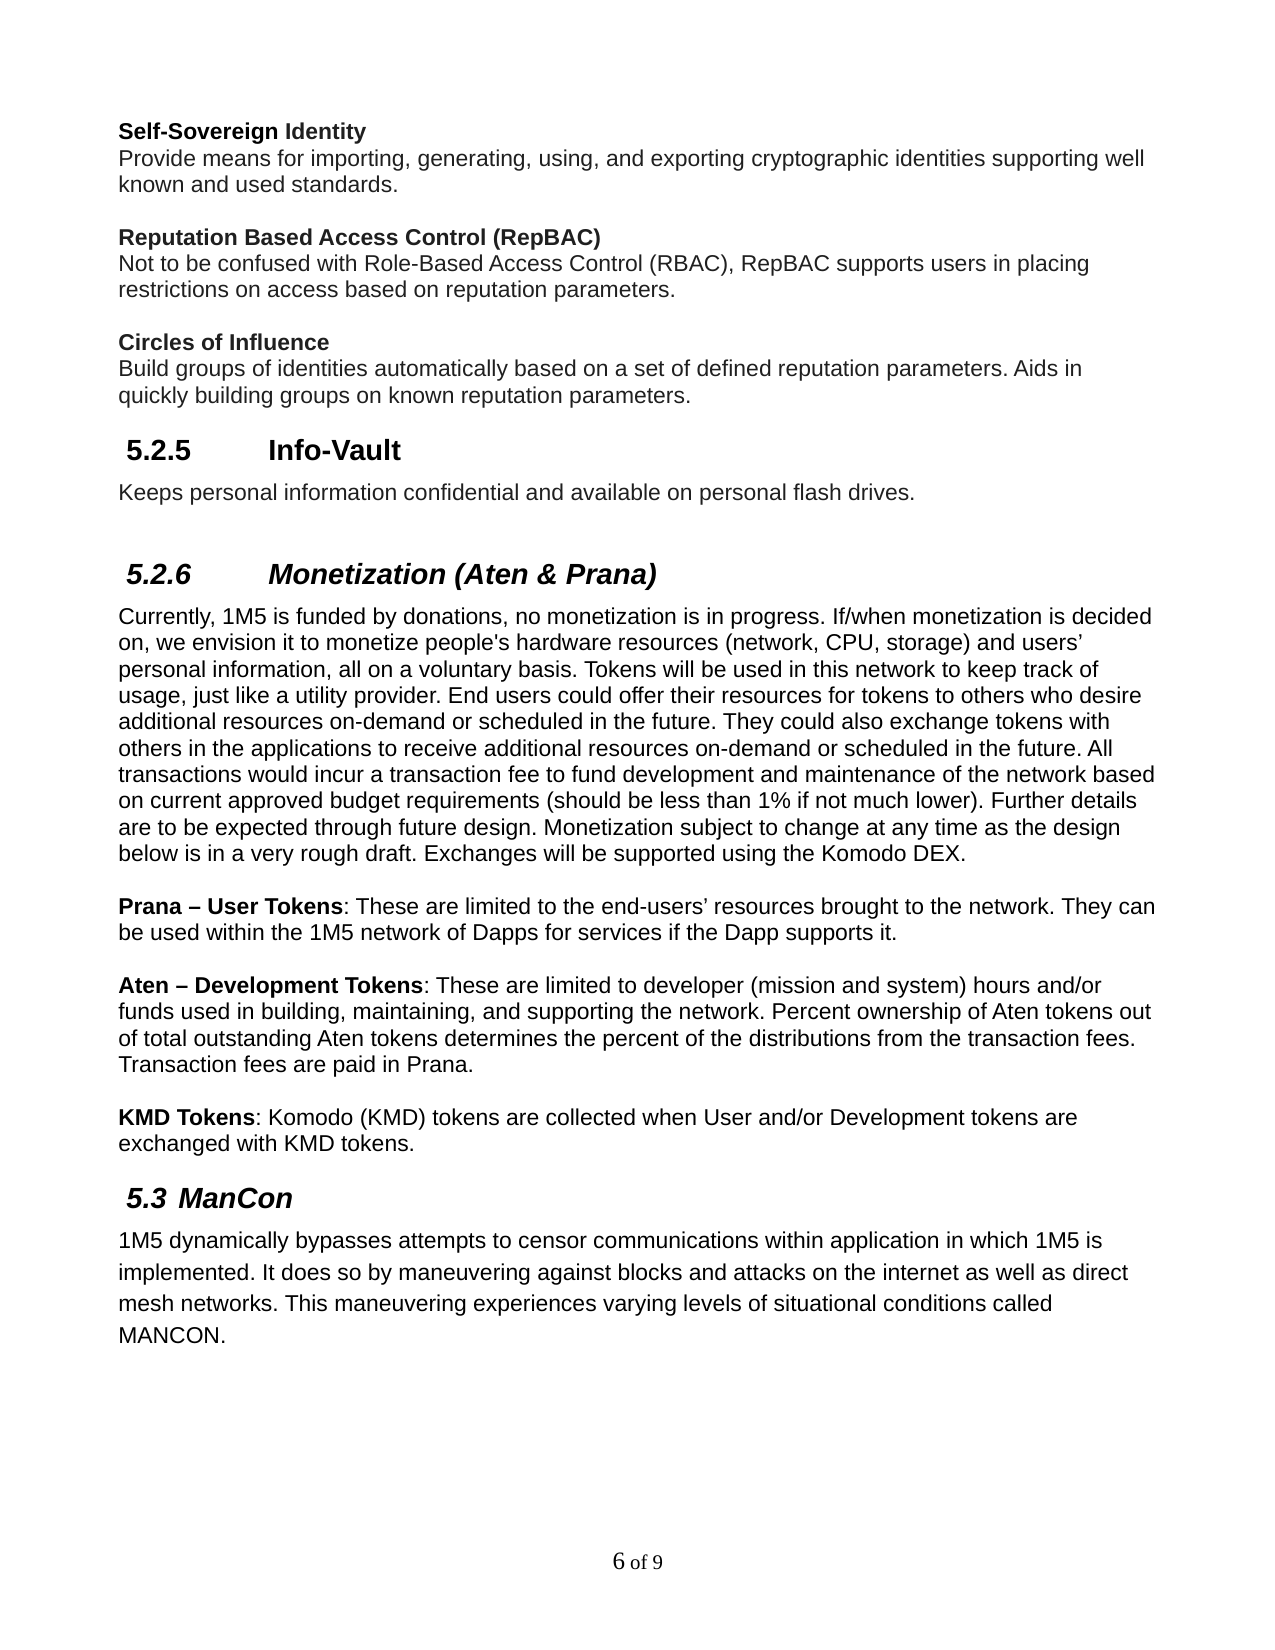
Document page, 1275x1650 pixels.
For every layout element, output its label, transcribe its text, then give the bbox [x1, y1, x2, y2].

subtitle Info-Vault [118, 433, 1157, 467]
text Build groups of identities automatically based on a set of defined reputation parameters. Aids in quickly building groups on known reputation parameters. [118, 355, 1157, 408]
text Keeps personal information confidential and available on personal flash drives. [118, 479, 1157, 505]
subtitle Monetization (Aten & Prana) [118, 557, 1157, 590]
subtitle ManCon [118, 1181, 1157, 1215]
text 1M5 dynamically bypasses attempts to censor communications within application in which 1M5 is implemented. It does so by maneuvering against blocks and attacks on the internet as well as direct mesh networks. This maneuvering experiences varying levels of situational conditions called MANCON. [118, 1227, 1157, 1348]
text Circles of Influence [118, 329, 1157, 355]
text KMD Tokens: Komodo (KMD) tokens are collected when User and/or Development tokens are exchanged with KMD tokens. [118, 1103, 1157, 1156]
text Not to be confused with Role-Based Access Control (RBAC), RepBAC supports users in placing restrictions on access based on reputation parameters. [118, 250, 1157, 303]
text Prana – User Tokens: These are limited to the end-users’ resources brought to the network. They can be used within the 1M5 network of Dapps for services if the Dapp supports it. [118, 893, 1157, 945]
text Currently, 1M5 is funded by donations, no monetization is in progress. If/when monetization is decided on, we envision it to monetize people's hardware resources (network, CPU, storage) and users’ personal information, all on a voluntary basis. Tokens will be used in this network to keep track of usage, just like a utility provider. End users could offer their resources for tokens to others who desire additional resources on-demand or scheduled in the future. They could also exchange tokens with others in the applications to receive additional resources on-demand or scheduled in the future. All transactions would incur a transaction fee to fund development and maintenance of the network based on current approved budget requirements (should be less than 1% if not much lower). Further details are to be expected through future design. Monetization subject to change at any time as the design below is in a very rough draft. Exchanges will be supported using the Komodo DEX. [118, 603, 1157, 866]
text Aten – Development Tokens: These are limited to developer (mission and system) hours and/or funds used in building, maintaining, and supporting the network. Percent ownership of Aten tokens out of total outstanding Aten tokens determines the percent of the distributions from the transaction fees. Transaction fees are paid in Prana. [118, 972, 1157, 1077]
text Reputation Based Access Control (RepBAC) [118, 223, 1157, 250]
text Provide means for importing, generating, using, and exporting cryptographic identities supporting well known and used standards. [118, 144, 1157, 197]
text Self-Sovereign Identity [118, 118, 1157, 144]
